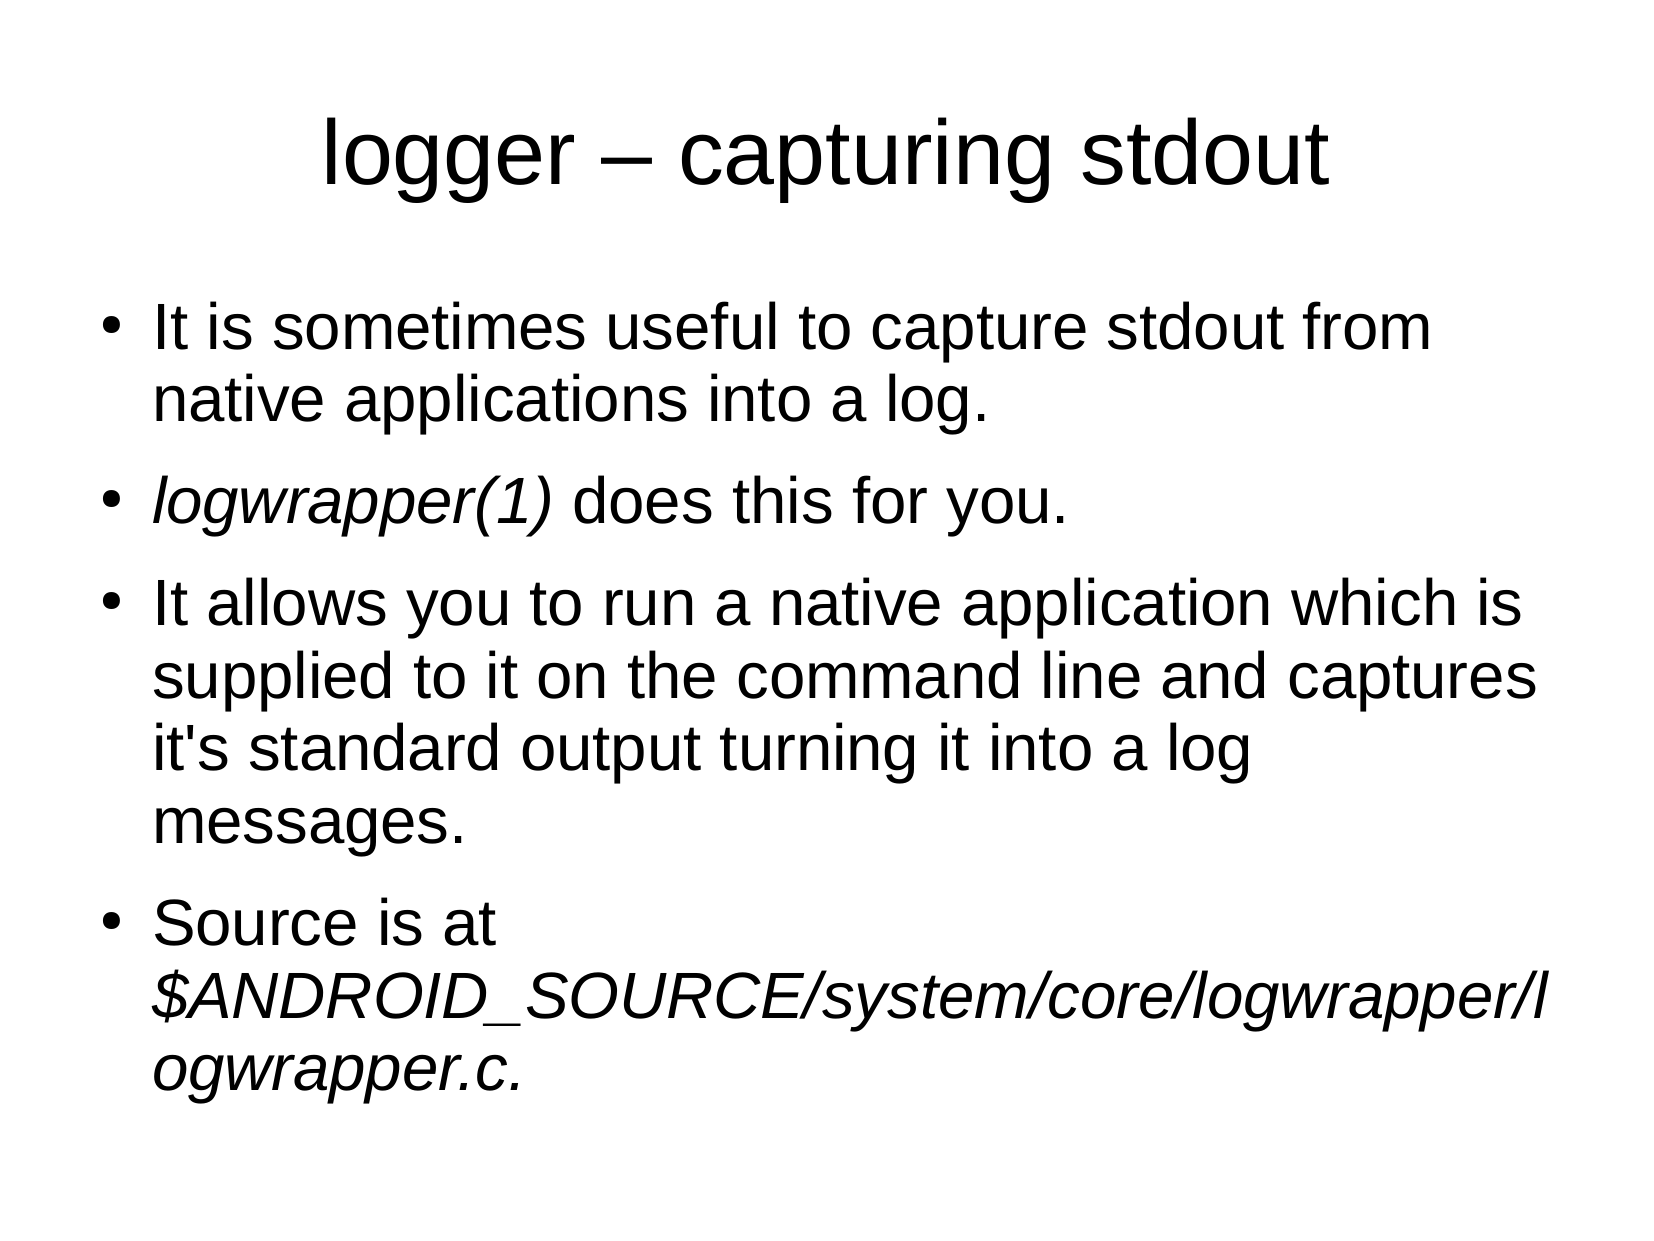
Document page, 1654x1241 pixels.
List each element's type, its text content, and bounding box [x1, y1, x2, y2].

title logger – capturing stdout [82, 49, 1571, 257]
list It is sometimes useful to capture stdout from native applications into a log. logwrapper(1) does this for you. It allows you to run a native application which is supplied to it on the command line and captures it's standard output turning it into a log messages. Source is at $ANDROID_SOURCE/system/core/logwrapper/logwrapper.c. [82, 290, 1571, 1109]
